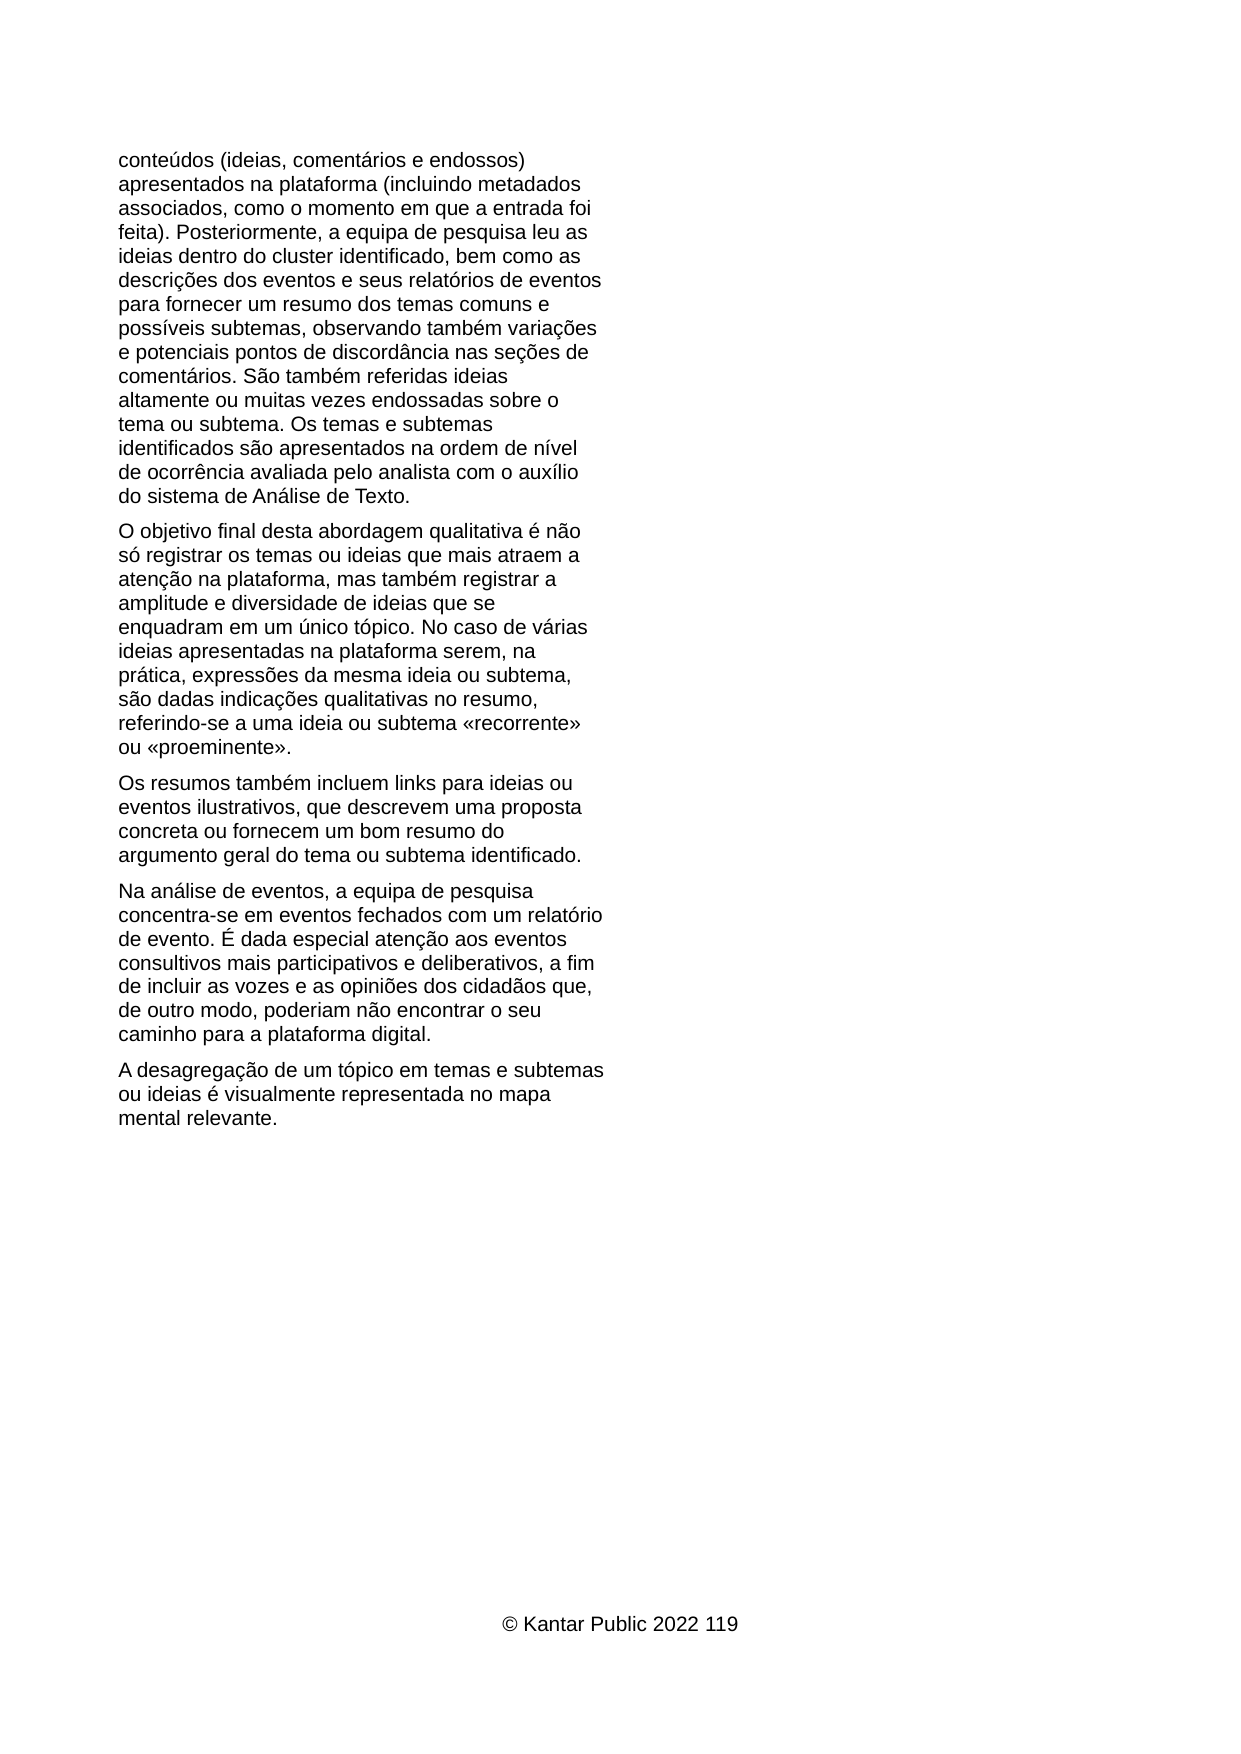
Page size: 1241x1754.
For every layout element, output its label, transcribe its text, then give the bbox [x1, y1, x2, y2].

text Na análise de eventos, a equipa de pesquisa concentra-se em eventos fechados com um relatório de evento. É dada especial atenção aos eventos consultivos mais participativos e deliberativos, a fim de incluir as vozes e as opiniões dos cidadãos que, de outro modo, poderiam não encontrar o seu caminho para a plataforma digital. [118, 878, 605, 1046]
text A desagregação de um tópico em temas e subtemas ou ideias é visualmente representada no mapa mental relevante. [118, 1058, 605, 1130]
text O objetivo final desta abordagem qualitativa é não só registrar os temas ou ideias que mais atraem a atenção na plataforma, mas também registrar a amplitude e diversidade de ideias que se enquadram em um único tópico. No caso de várias ideias apresentadas na plataforma serem, na prática, expressões da mesma ideia ou subtema, são dadas indicações qualitativas no resumo, referindo-se a uma ideia ou subtema «recorrente» ou «proeminente». [118, 519, 605, 759]
text conteúdos (ideias, comentários e endossos) apresentados na plataforma (incluindo metadados associados, como o momento em que a entrada foi feita). Posteriormente, a equipa de pesquisa leu as ideias dentro do cluster identificado, bem como as descrições dos eventos e seus relatórios de eventos para fornecer um resumo dos temas comuns e possíveis subtemas, observando também variações e potenciais pontos de discordância nas seções de comentários. São também referidas ideias altamente ou muitas vezes endossadas sobre o tema ou subtema. Os temas e subtemas identificados são apresentados na ordem de nível de ocorrência avaliada pelo analista com o auxílio do sistema de Análise de Texto. [118, 148, 605, 507]
text Os resumos também incluem links para ideias ou eventos ilustrativos, que descrevem uma proposta concreta ou fornecem um bom resumo do argumento geral do tema ou subtema identificado. [118, 771, 605, 867]
